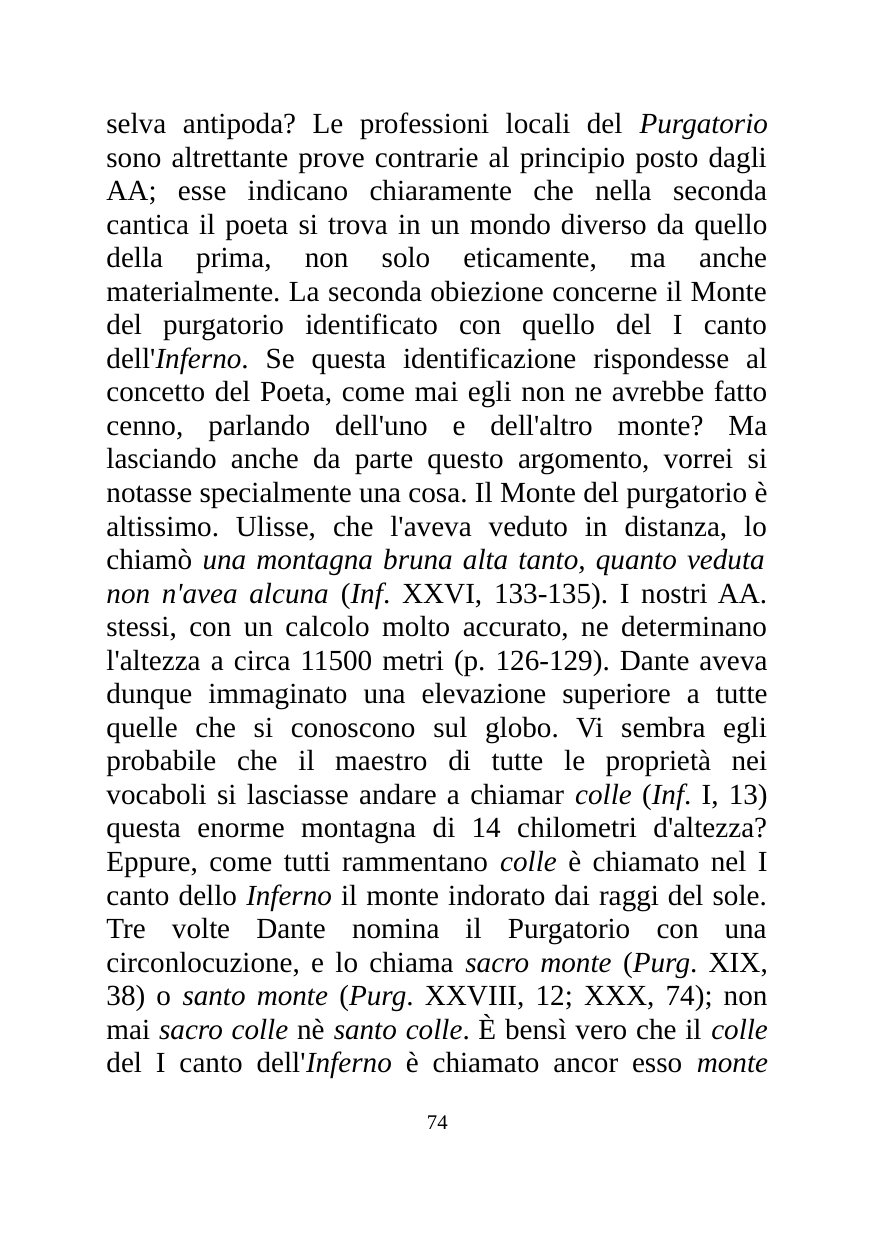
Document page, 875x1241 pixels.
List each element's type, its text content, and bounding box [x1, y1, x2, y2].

text selva antipoda? Le professioni locali del Purgatorio sono altrettante prove contrarie al principio posto dagli AA; esse indicano chiaramente che nella seconda cantica il poeta si trova in un mondo diverso da quello della prima, non solo eticamente, ma anche materialmente. La seconda obiezione concerne il Monte del purgatorio identificato con quello del I canto dell'Inferno. Se questa identificazione rispondesse al concetto del Poeta, come mai egli non ne avrebbe fatto cenno, parlando dell'uno e dell'altro monte? Ma lasciando anche da parte questo argomento, vorrei si notasse specialmente una cosa. Il Monte del purgatorio è altissimo. Ulisse, che l'aveva veduto in distanza, lo chiamò una montagna bruna alta tanto, quanto veduta non n'avea alcuna (Inf. XXVI, 133-135). I nostri AA. stessi, con un calcolo molto accurato, ne determinano l'altezza a circa 11500 metri (p. 126-129). Dante aveva dunque immaginato una elevazione superiore a tutte quelle che si conoscono sul globo. Vi sembra egli probabile che il maestro di tutte le proprietà nei vocaboli si lasciasse andare a chiamar colle (Inf. I, 13) questa enorme montagna di 14 chilometri d'altezza? Eppure, come tutti rammentano colle è chiamato nel I canto dello Inferno il monte indorato dai raggi del sole. Tre volte Dante nomina il Purgatorio con una circonlocuzione, e lo chiama sacro monte (Purg. XIX, 38) o santo monte (Purg. XXVIII, 12; XXX, 74); non mai sacro colle nè santo colle. È bensì vero che il colle del I canto dell'Inferno è chiamato ancor esso monte [106, 106, 768, 1079]
